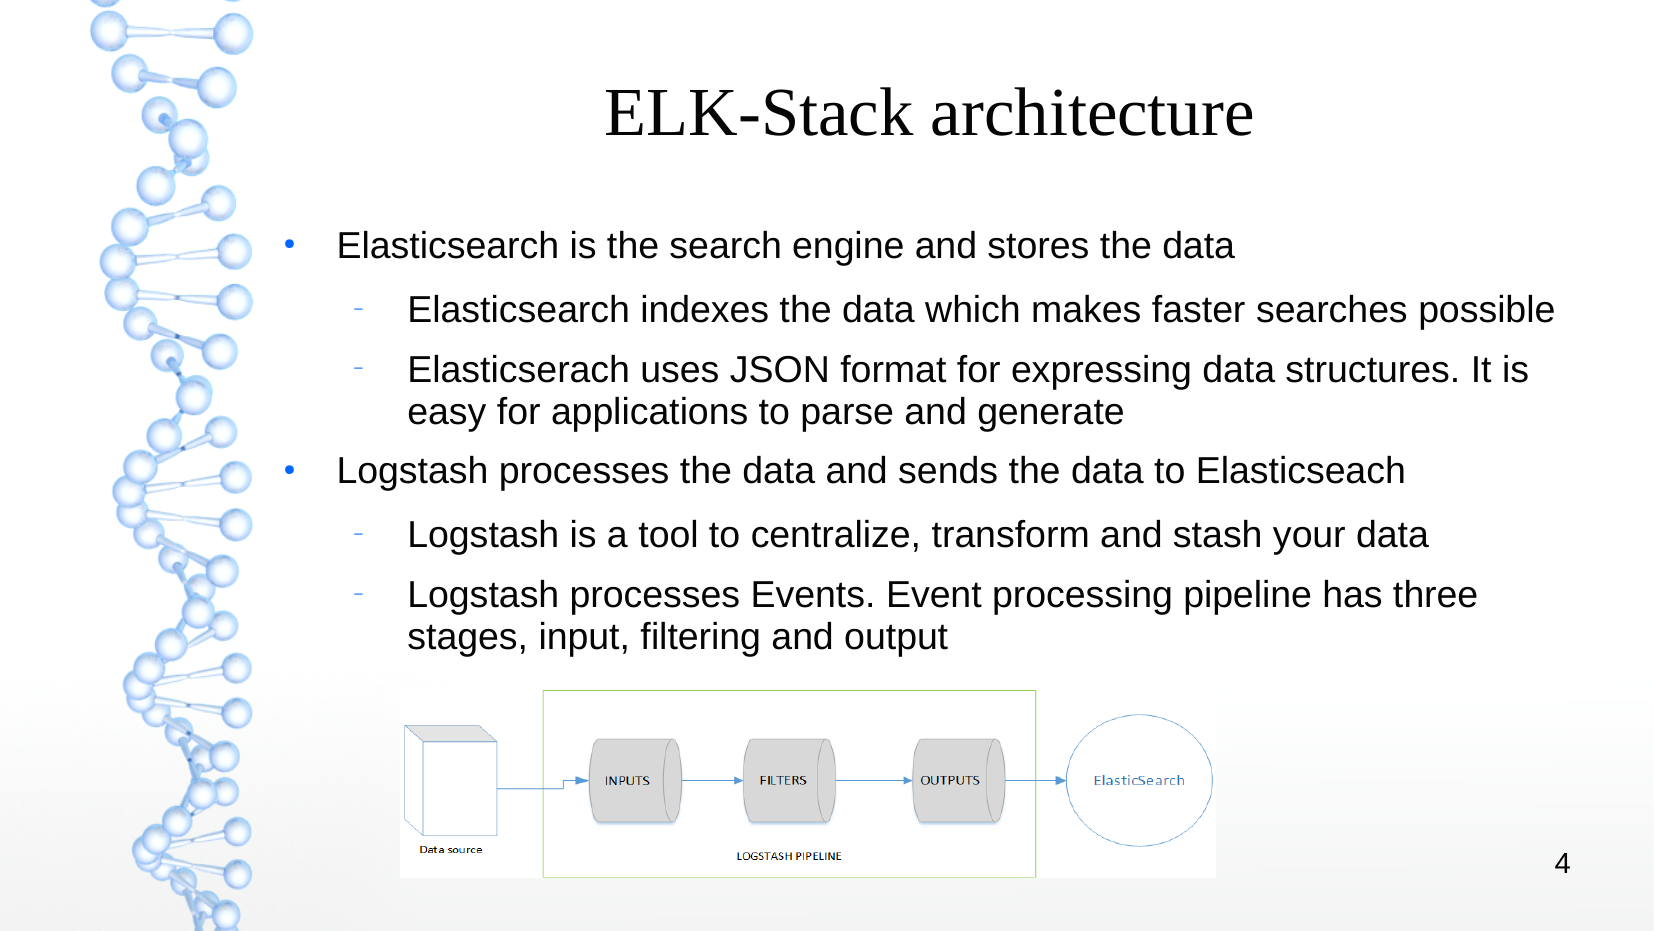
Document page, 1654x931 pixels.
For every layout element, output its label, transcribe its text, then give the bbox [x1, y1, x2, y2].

title ELK-Stack architecture [265, 35, 1595, 189]
picture [0, 0, 1654, 931]
list Elasticsearch is the search engine and stores the data Elasticsearch indexes the data which makes faster searches possible Elasticserach uses JSON format for expressing data structures. It is easy for applications to parse and generate Logstash processes the data and sends the data to Elasticseach Logstash is a tool to centralize, transform and stash your data Logstash processes Events. Event processing pipeline has three stages, input, filtering and output [265, 224, 1595, 764]
